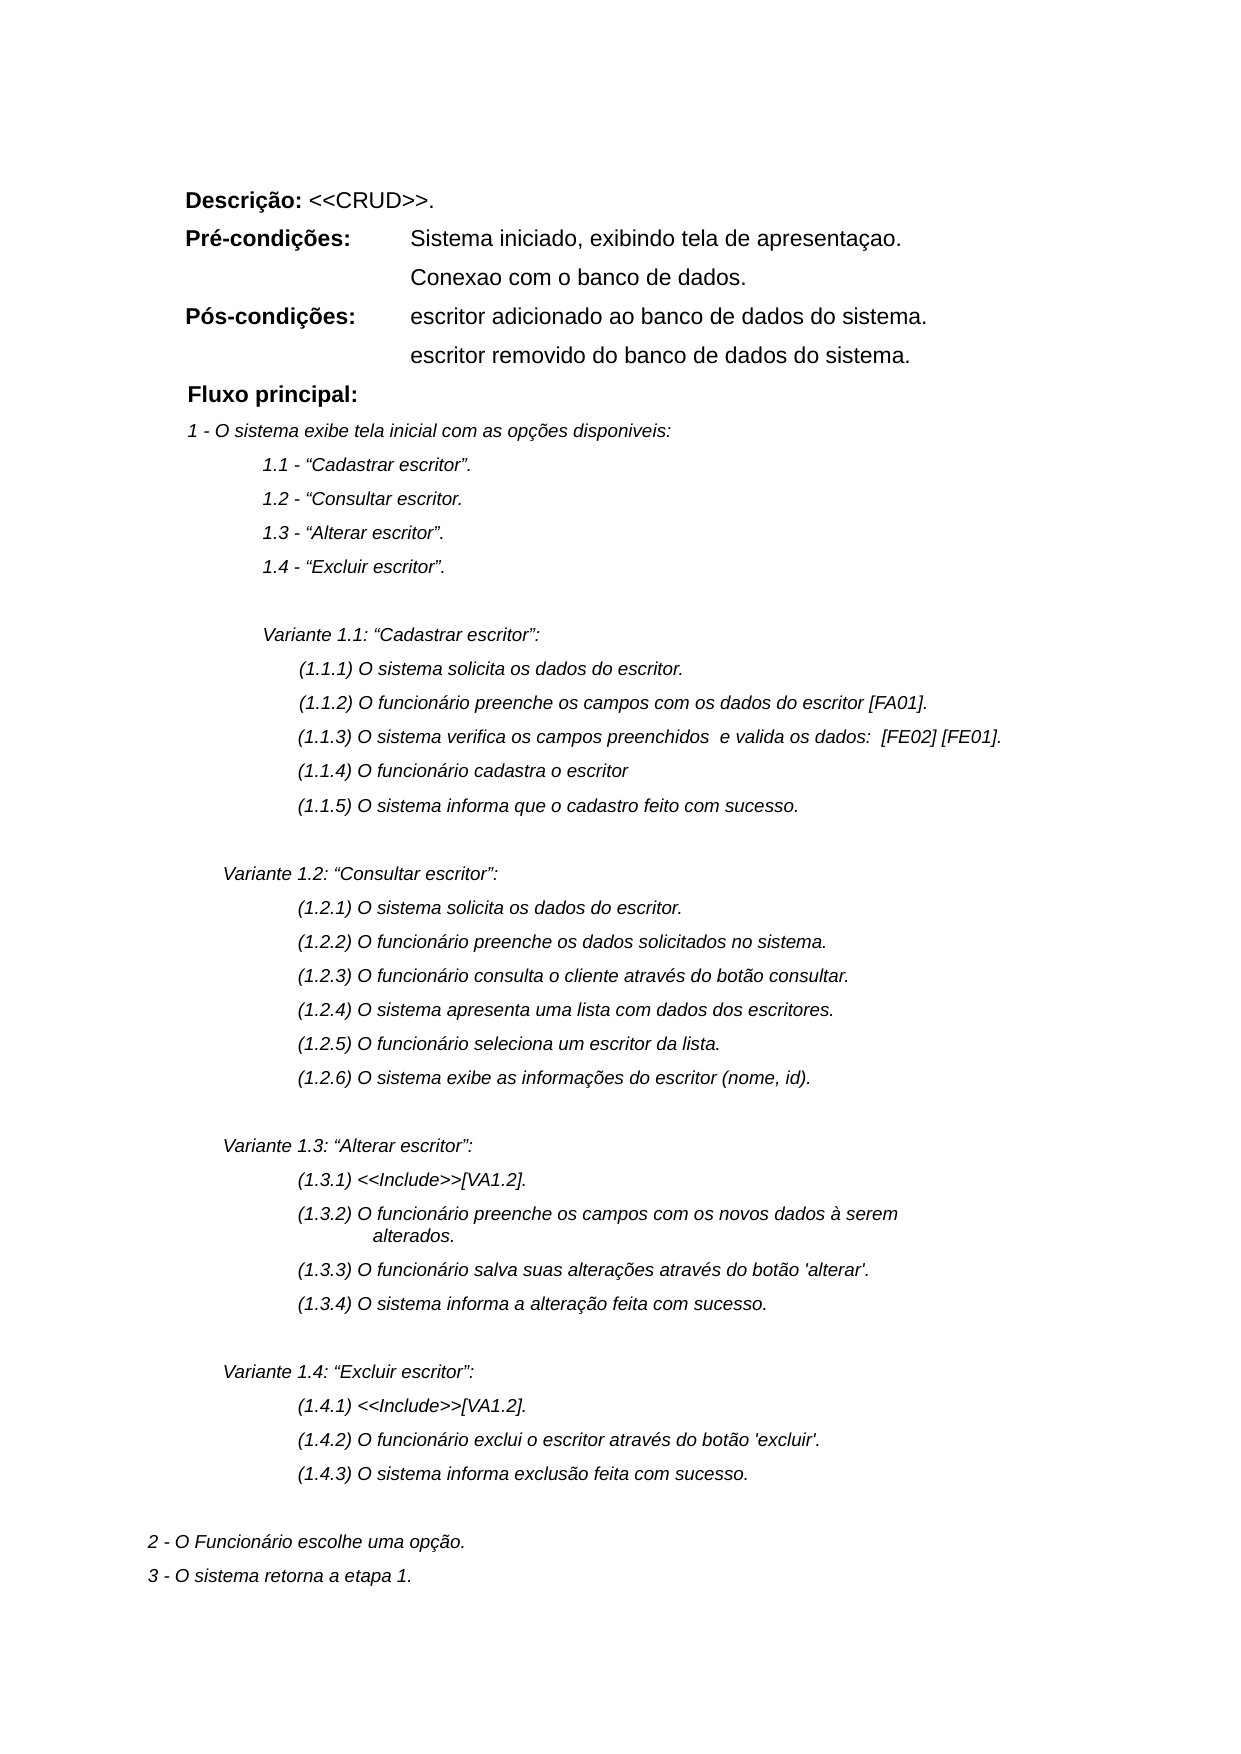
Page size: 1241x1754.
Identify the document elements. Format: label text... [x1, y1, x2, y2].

text (1.2.5) O funcionário seleciona um escritor da lista. [148, 1033, 1092, 1054]
text Variante 1.4: “Excluir escritor”: [148, 1361, 1092, 1382]
text (1.4.2) O funcionário exclui o escritor através do botão 'excluir'. [148, 1429, 1092, 1451]
text (1.2.1) O sistema solicita os dados do escritor. [148, 897, 1092, 918]
text 3 - O sistema retorna a etapa 1. [148, 1565, 1092, 1587]
text (1.4.3) O sistema informa exclusão feita com sucesso. [148, 1463, 1092, 1485]
text Variante 1.2: “Consultar escritor”: [148, 862, 1092, 884]
text 2 - O Funcionário escolhe uma opção. [148, 1531, 1092, 1553]
text (1.2.3) O funcionário consulta o cliente através do botão consultar. [148, 965, 1092, 986]
text (1.1.4) O funcionário cadastra o escritor [148, 760, 1092, 782]
text 1.3 - “Alterar escritor”. [187, 522, 1092, 543]
text Descrição: <<CRUD>>. [185, 187, 1092, 213]
text (1.4.1) <<Include>>[VA1.2]. [148, 1395, 1092, 1417]
text Variante 1.3: “Alterar escritor”: [148, 1135, 1092, 1157]
text (1.1.2) O funcionário preenche os campos com os dados do escritor [FA01]. [187, 692, 1092, 714]
text Fluxo principal: [187, 381, 1092, 407]
text (1.2.4) O sistema apresenta uma lista com dados dos escritores. [148, 999, 1092, 1020]
text escritor removido do banco de dados do sistema. [185, 342, 1092, 368]
text 1 - O sistema exibe tela inicial com as opções disponiveis: [187, 420, 1092, 441]
text Variante 1.1: “Cadastrar escritor”: [187, 624, 1092, 646]
text (1.1.1) O sistema solicita os dados do escritor. [187, 658, 1092, 680]
text Pós-condições: escritor adicionado ao banco de dados do sistema. [185, 303, 1092, 329]
text 1.4 - “Excluir escritor”. [187, 556, 1092, 577]
text 1.1 - “Cadastrar escritor”. [187, 454, 1092, 475]
text (1.3.2) O funcionário preenche os campos com os novos dados à serem alterados. [148, 1203, 1092, 1246]
text Pré-condições: Sistema iniciado, exibindo tela de apresentaçao. [185, 225, 1092, 252]
text 1.2 - “Consultar escritor. [187, 488, 1092, 509]
text (1.1.5) O sistema informa que o cadastro feito com sucesso. [148, 794, 1092, 816]
text Conexao com o banco de dados. [185, 264, 1092, 291]
text (1.1.3) O sistema verifica os campos preenchidos e valida os dados: [FE02] [FE01]. [148, 726, 1092, 748]
text (1.3.1) <<Include>>[VA1.2]. [148, 1169, 1092, 1191]
text (1.3.4) O sistema informa a alteração feita com sucesso. [148, 1293, 1092, 1314]
text (1.3.3) O funcionário salva suas alterações através do botão 'alterar'. [148, 1259, 1092, 1280]
text (1.2.6) O sistema exibe as informações do escritor (nome, id). [148, 1067, 1092, 1088]
text (1.2.2) O funcionário preenche os dados solicitados no sistema. [148, 931, 1092, 952]
